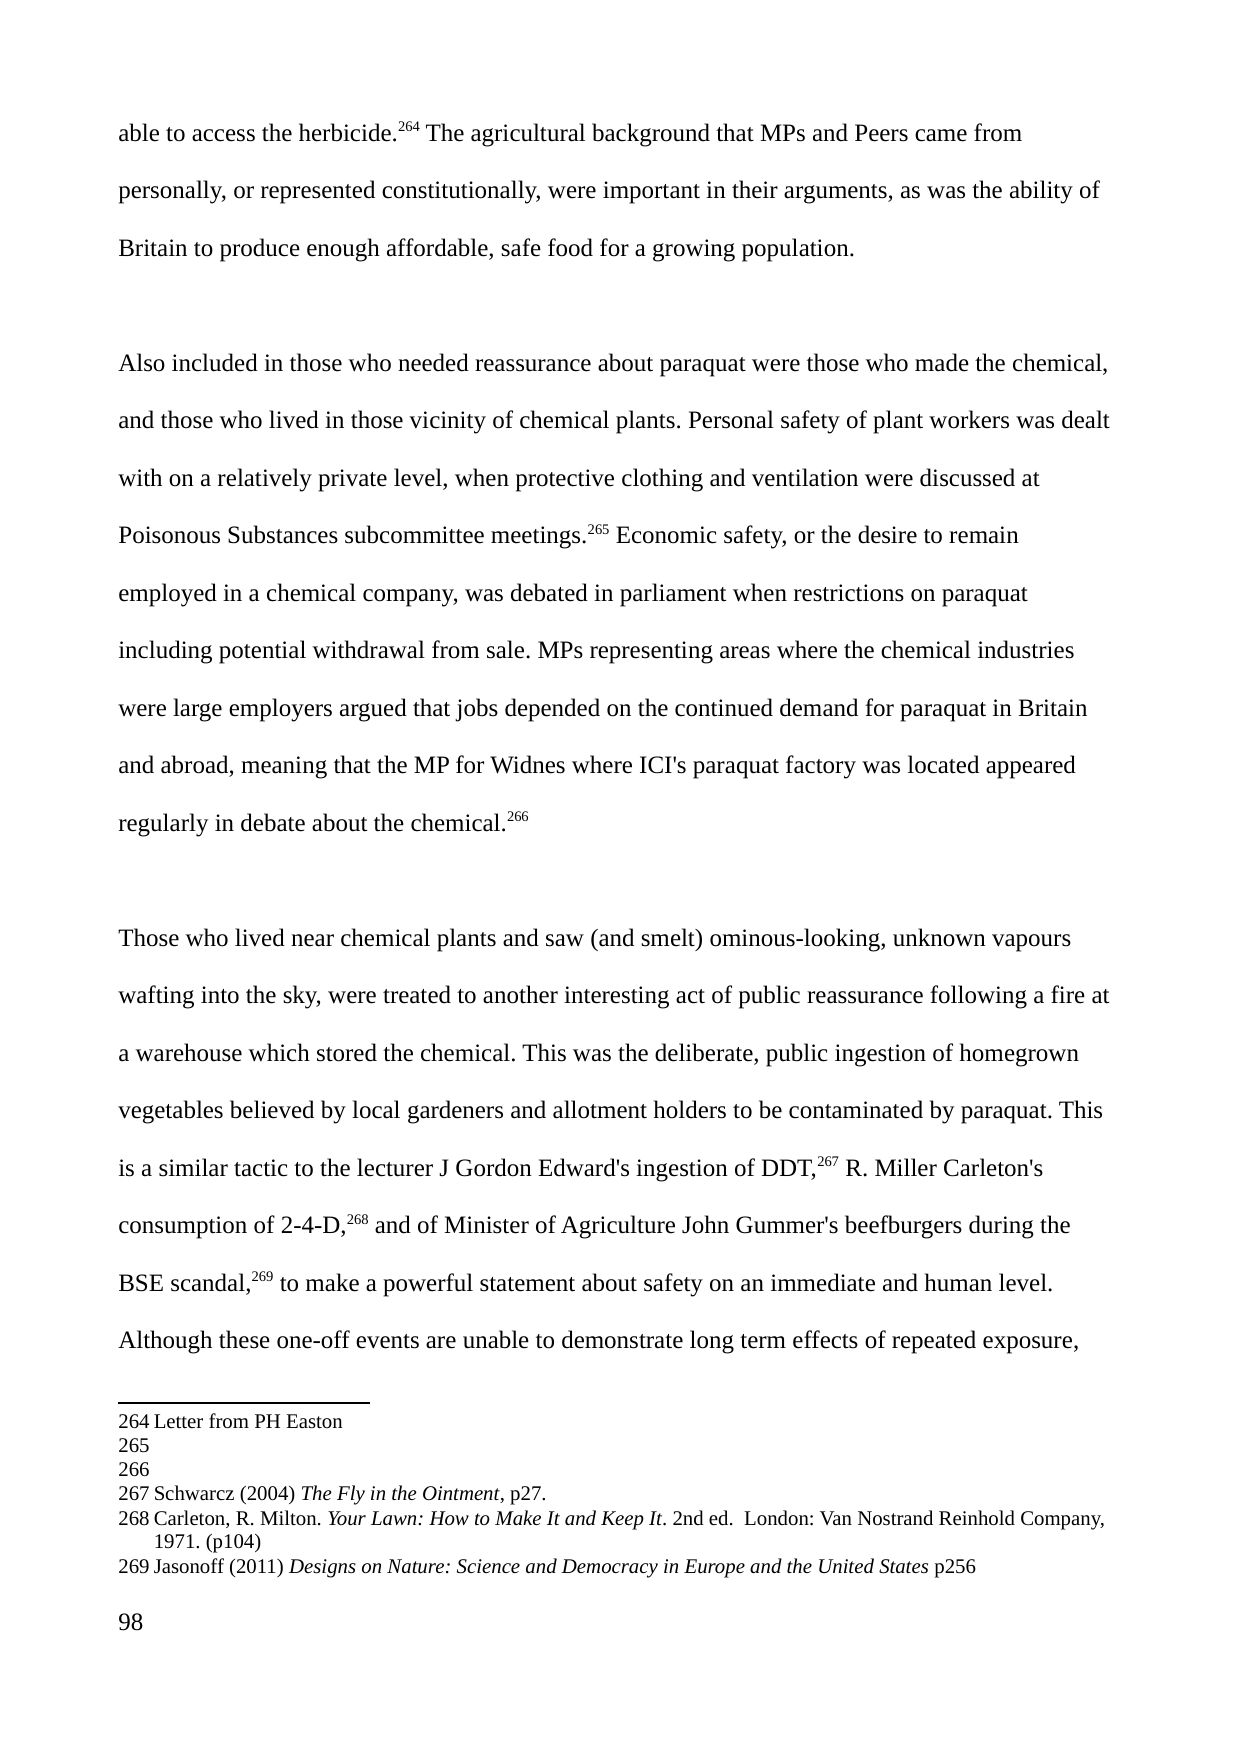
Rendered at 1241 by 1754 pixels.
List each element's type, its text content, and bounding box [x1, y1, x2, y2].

text Carleton, R. Milton. Your Lawn: How to Make It and Keep It. 2nd ed. London: Van Nostrand Reinhold Company, 1971. (p104) [118, 1505, 1122, 1553]
text Letter from PH Easton [118, 1409, 1122, 1433]
text Schwarcz (2004) The Fly in the Ointment, p27. [118, 1481, 1122, 1505]
text Jasonoff (2011) Designs on Nature: Science and Democracy in Europe and the United States p256 [118, 1553, 1122, 1578]
text Also included in those who needed reassurance about paraquat were those who made the chemical, and those who lived in those vicinity of chemical plants. Personal safety of plant workers was dealt with on a relatively private level, when protective clothing and ventilation were discussed at Poisonous Substances subcommittee meetings. Economic safety, or the desire to remain employed in a chemical company, was debated in parliament when restrictions on paraquat including potential withdrawal from sale. MPs representing areas where the chemical industries were large employers argued that jobs depended on the continued demand for paraquat in Britain and abroad, meaning that the MP for Widnes where ICI's paraquat factory was located appeared regularly in debate about the chemical. [118, 348, 1122, 837]
text able to access the herbicide. The agricultural background that MPs and Peers came from personally, or represented constitutionally, were important in their arguments, as was the ability of Britain to produce enough affordable, safe food for a growing population. [118, 118, 1122, 262]
text Those who lived near chemical plants and saw (and smelt) ominous-looking, unknown vapours wafting into the sky, were treated to another interesting act of public reassurance following a fire at a warehouse which stored the chemical. This was the deliberate, public ingestion of homegrown vegetables believed by local gardeners and allotment holders to be contaminated by paraquat. This is a similar tactic to the lecturer J Gordon Edward's ingestion of DDT, R. Miller Carleton's consumption of 2-4-D, and of Minister of Agriculture John Gummer's beefburgers during the BSE scandal, to make a powerful statement about safety on an immediate and human level. Although these one-off events are unable to demonstrate long term effects of repeated exposure, [118, 923, 1122, 1354]
